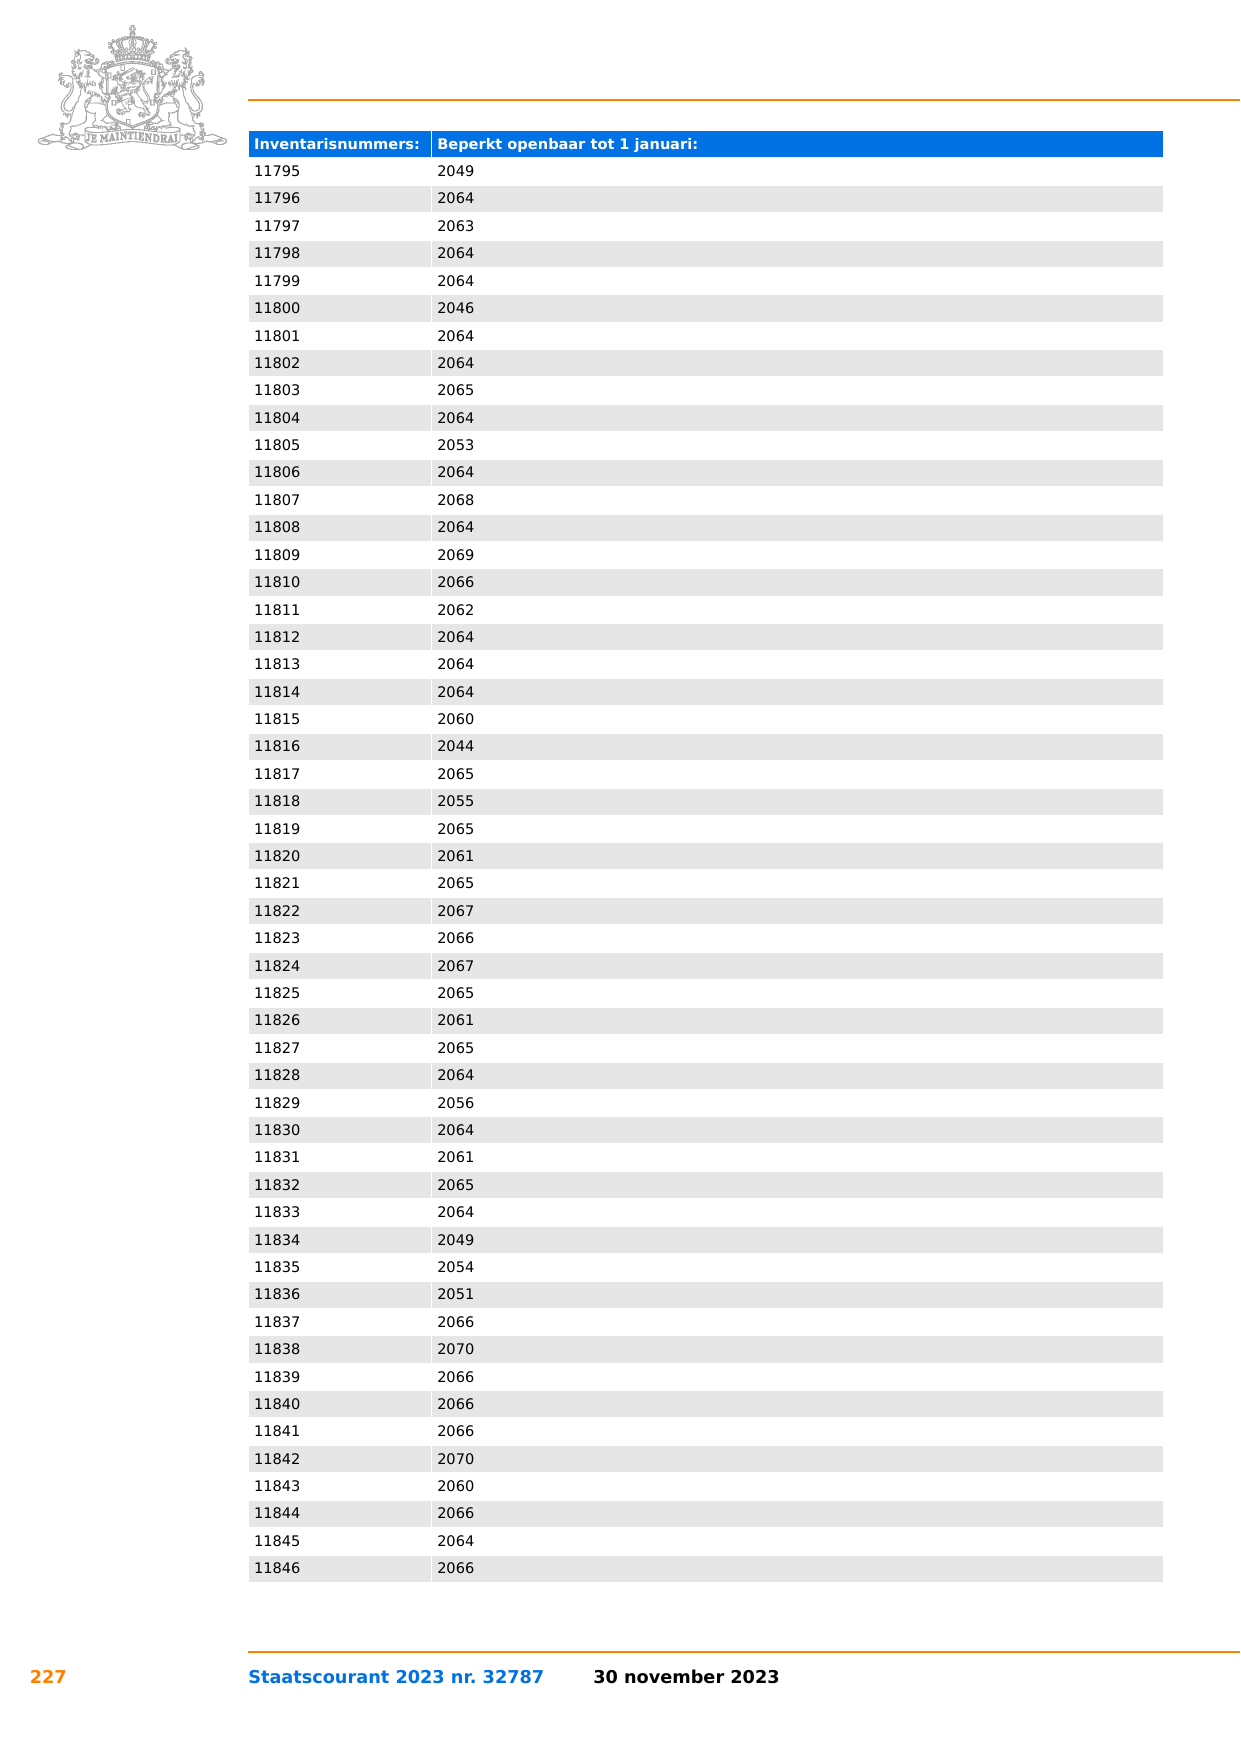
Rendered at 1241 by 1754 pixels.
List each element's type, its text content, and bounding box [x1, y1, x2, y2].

table_cell 2064 [432, 679, 1163, 705]
table_cell 2066 [432, 1556, 1163, 1582]
table_cell 2067 [432, 953, 1163, 979]
table_cell 2066 [432, 569, 1163, 596]
table_cell 11823 [249, 925, 431, 952]
table_cell 11840 [249, 1391, 431, 1417]
table_cell 2068 [432, 487, 1163, 513]
table_cell 2065 [432, 378, 1163, 404]
table_cell 2065 [432, 980, 1163, 1007]
table_cell 2049 [432, 1227, 1163, 1253]
table_cell 2066 [432, 925, 1163, 952]
table_cell 11829 [249, 1090, 431, 1116]
table_cell 11810 [249, 569, 431, 596]
table_cell 11795 [249, 158, 431, 185]
table_cell 2064 [432, 241, 1163, 267]
table_cell 11814 [249, 679, 431, 705]
table_cell 2064 [432, 405, 1163, 431]
table_cell 11839 [249, 1364, 431, 1390]
table_cell 11845 [249, 1528, 431, 1554]
table_cell 11833 [249, 1199, 431, 1226]
table_cell 2064 [432, 1199, 1163, 1226]
table_cell 2070 [432, 1446, 1163, 1472]
table_cell 11827 [249, 1035, 431, 1061]
table_cell 11799 [249, 268, 431, 294]
table_cell 2064 [432, 1117, 1163, 1143]
table_cell 2060 [432, 706, 1163, 733]
table_cell 2053 [432, 432, 1163, 459]
table_cell 2069 [432, 542, 1163, 568]
table_cell 11825 [249, 980, 431, 1007]
table_cell 2067 [432, 898, 1163, 924]
table_cell 2066 [432, 1419, 1163, 1445]
table_cell 11828 [249, 1063, 431, 1089]
table_cell 11842 [249, 1446, 431, 1472]
picture [38, 25, 227, 150]
table_cell 11813 [249, 651, 431, 678]
table_cell 11832 [249, 1172, 431, 1198]
table_cell 2064 [432, 350, 1163, 376]
table_cell 11808 [249, 515, 431, 541]
table_cell 2061 [432, 843, 1163, 869]
table_cell 11826 [249, 1008, 431, 1034]
table_cell 11818 [249, 789, 431, 815]
table_cell 2064 [432, 1528, 1163, 1554]
table_cell 2055 [432, 789, 1163, 815]
table_cell 11812 [249, 624, 431, 650]
table_cell 11843 [249, 1473, 431, 1500]
table_cell 2061 [432, 1008, 1163, 1034]
table_cell 11809 [249, 542, 431, 568]
table_cell 11822 [249, 898, 431, 924]
table_cell 2044 [432, 734, 1163, 760]
table_cell 11838 [249, 1336, 431, 1363]
table_cell 2064 [432, 268, 1163, 294]
table_cell 11844 [249, 1501, 431, 1527]
table_cell 11819 [249, 816, 431, 842]
table_cell 11804 [249, 405, 431, 431]
table_cell 11836 [249, 1282, 431, 1308]
table_cell 2066 [432, 1364, 1163, 1390]
table_cell 2066 [432, 1391, 1163, 1417]
table_cell 11797 [249, 213, 431, 239]
table_cell 11821 [249, 871, 431, 897]
table_cell 11801 [249, 323, 431, 349]
table_cell 11798 [249, 241, 431, 267]
table_cell 2049 [432, 158, 1163, 185]
table_cell 11816 [249, 734, 431, 760]
table_header Beperkt openbaar tot 1 januari: [432, 131, 1163, 157]
table_cell 11807 [249, 487, 431, 513]
table_cell 11811 [249, 597, 431, 623]
table_cell 11806 [249, 460, 431, 486]
table_cell 2065 [432, 1172, 1163, 1198]
table_cell 2056 [432, 1090, 1163, 1116]
table_cell 2063 [432, 213, 1163, 239]
table_cell 2064 [432, 186, 1163, 212]
table_cell 2051 [432, 1282, 1163, 1308]
table_cell 2065 [432, 871, 1163, 897]
table_cell 2066 [432, 1309, 1163, 1335]
table_cell 2054 [432, 1254, 1163, 1281]
table_cell 11824 [249, 953, 431, 979]
table_cell 2064 [432, 1063, 1163, 1089]
table_cell 11800 [249, 295, 431, 322]
table_cell 11802 [249, 350, 431, 376]
table_cell 2061 [432, 1145, 1163, 1171]
table_cell 2064 [432, 624, 1163, 650]
table_cell 11820 [249, 843, 431, 869]
table_cell 2062 [432, 597, 1163, 623]
table_cell 2065 [432, 816, 1163, 842]
table_cell 2070 [432, 1336, 1163, 1363]
table_cell 11830 [249, 1117, 431, 1143]
table_cell 2064 [432, 460, 1163, 486]
table_cell 2064 [432, 515, 1163, 541]
table_cell 11835 [249, 1254, 431, 1281]
table_header Inventarisnummers: [249, 131, 431, 157]
table_cell 11831 [249, 1145, 431, 1171]
table_cell 11815 [249, 706, 431, 733]
table_cell 11796 [249, 186, 431, 212]
table_cell 2065 [432, 761, 1163, 787]
table_cell 11846 [249, 1556, 431, 1582]
table_cell 2064 [432, 323, 1163, 349]
table_cell 2065 [432, 1035, 1163, 1061]
table_cell 11817 [249, 761, 431, 787]
table_cell 2046 [432, 295, 1163, 322]
table_cell 2064 [432, 651, 1163, 678]
table_cell 11803 [249, 378, 431, 404]
table_cell 11841 [249, 1419, 431, 1445]
table_cell 2066 [432, 1501, 1163, 1527]
table_cell 2060 [432, 1473, 1163, 1500]
table_cell 11805 [249, 432, 431, 459]
table_cell 11837 [249, 1309, 431, 1335]
table_cell 11834 [249, 1227, 431, 1253]
